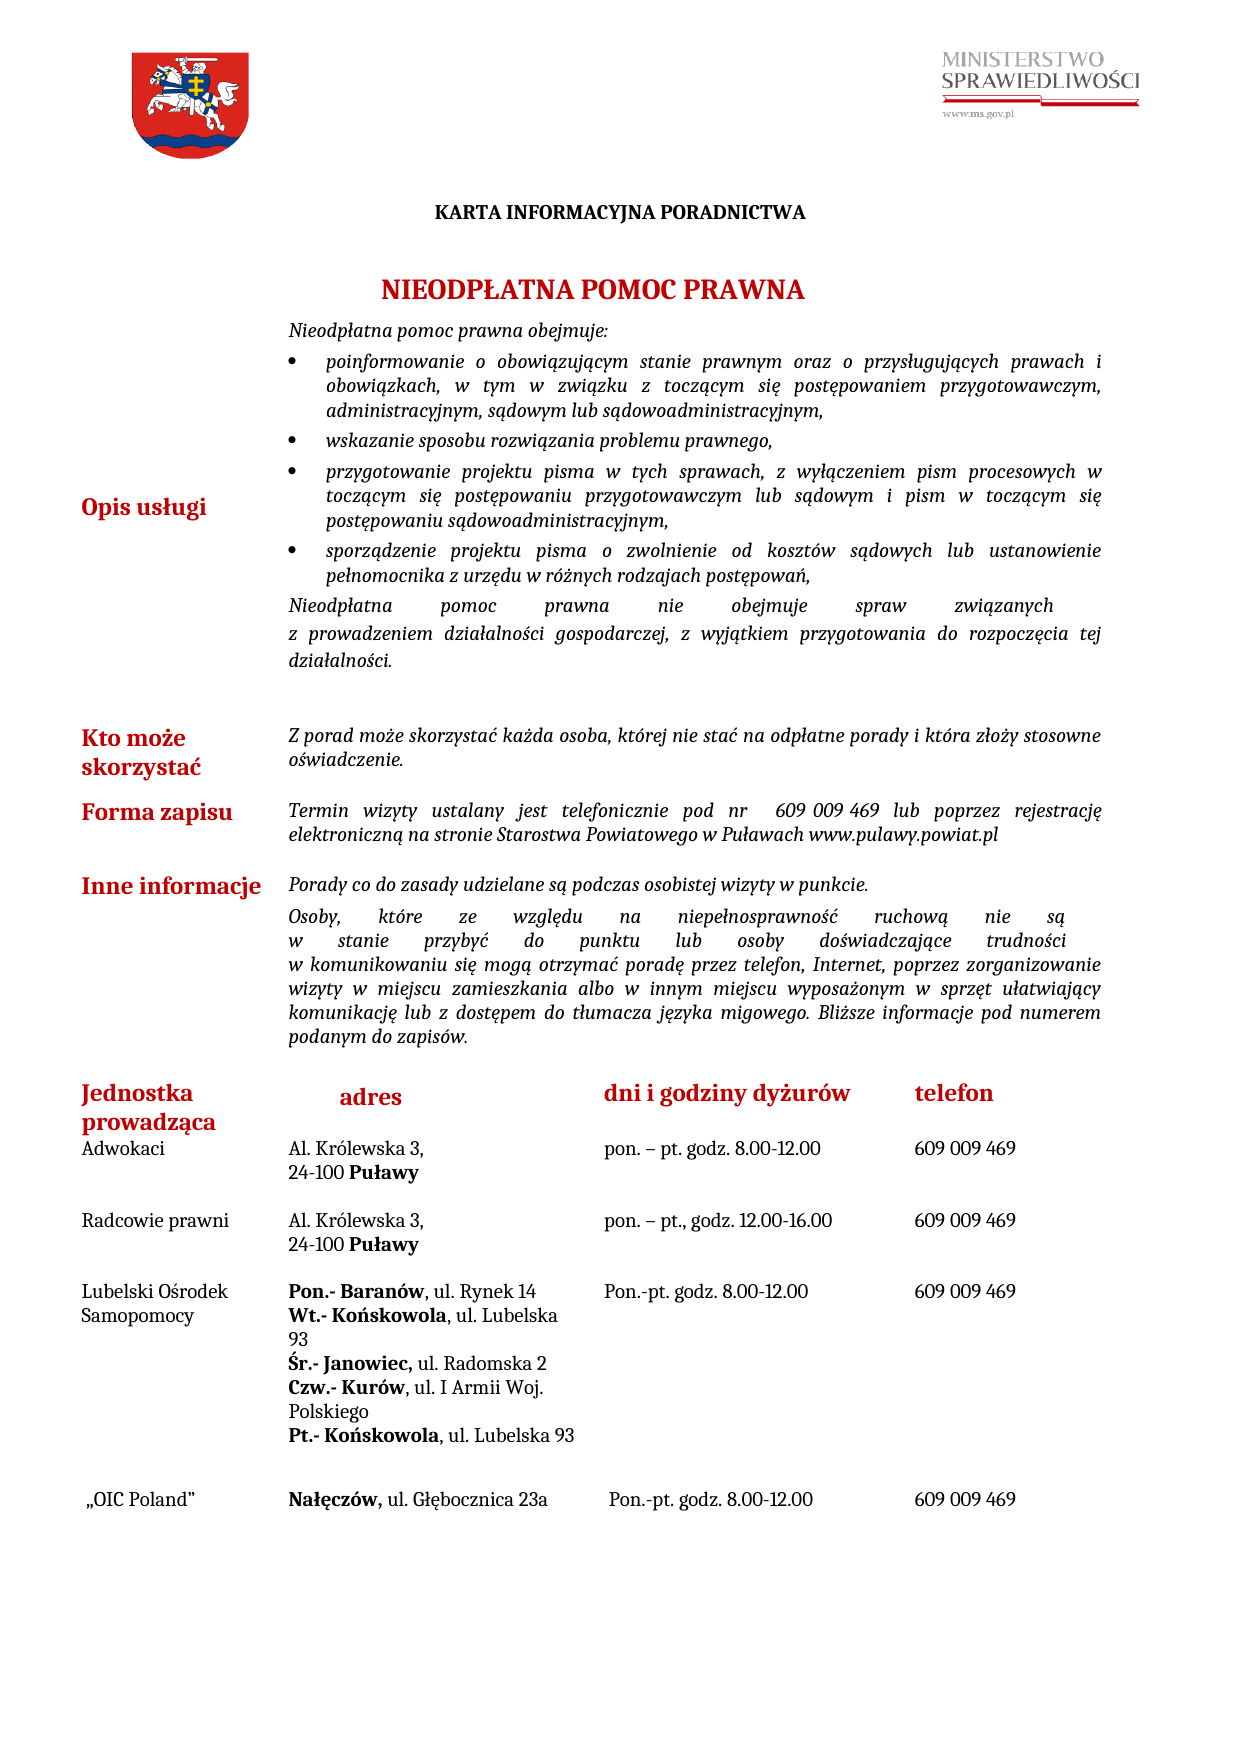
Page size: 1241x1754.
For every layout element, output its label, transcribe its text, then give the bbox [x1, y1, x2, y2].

table_cell „OIC Poland” [70, 1488, 277, 1536]
table_cell pon. – pt. godz. 8.00-12.00 [593, 1136, 903, 1208]
table_cell Forma zapisu [70, 798, 277, 872]
table_cell Termin wizyty ustalany jest telefonicznie pod nr 609 009 469 lub poprzez rejestrację elektroniczną na stronie Starostwa Powiatowego w Puławach www.pulawy.powiat.pl [277, 798, 1116, 872]
table_cell Pon.- Baranów, ul. Rynek 14 Wt.- Końskowola, ul. Lubelska 93 Śr.- Janowiec, ul. Radomska 2 Czw.- Kurów, ul. I Armii Woj. Polskiego Pt.- Końskowola, ul. Lubelska 93 [277, 1280, 593, 1488]
table_cell Inne informacje [70, 872, 277, 1079]
table_cell Lubelski Ośrodek Samopomocy [70, 1280, 277, 1488]
table_cell Radcowie prawni [70, 1208, 277, 1280]
table_cell dni i godziny dyżurów [593, 1079, 903, 1136]
table_cell Al. Królewska 3, 24-100 Puławy [277, 1136, 593, 1208]
table_cell Pon.-pt. godz. 8.00-12.00 [593, 1280, 903, 1488]
table_cell Pon.-pt. godz. 8.00-12.00 [593, 1488, 903, 1536]
table_cell Jednostka prowadząca [70, 1079, 277, 1136]
table_cell Nałęczów, ul. Głębocznica 23a [277, 1488, 593, 1536]
table_cell 609 009 469 [903, 1208, 1116, 1280]
table_cell pon. – pt., godz. 12.00-16.00 [593, 1208, 903, 1280]
table_cell telefon [903, 1079, 1116, 1136]
table_cell 609 009 469 [903, 1280, 1116, 1488]
table_cell Porady co do zasady udzielane są podczas osobistej wizyty w punkcie. Osoby, które ze względu na niepełnosprawność ruchową nie są w stanie przybyć do punktu lub osoby doświadczające trudności w komunikowaniu się mogą otrzymać poradę przez telefon, Internet, poprzez zorganizowanie wizyty w miejscu zamieszkania albo w innym miejscu wyposażonym w sprzęt ułatwiający komunikację lub z dostępem do tłumacza języka migowego. Bliższe informacje pod numerem podanym do zapisów. [277, 872, 1116, 1079]
table_cell Opis usługi [70, 319, 277, 724]
table_cell 609 009 469 [903, 1488, 1116, 1536]
table_cell 609 009 469 [903, 1136, 1116, 1208]
table_cell adres [277, 1079, 593, 1136]
text KARTA INFORMACYJNA PORADNICTWA [148, 201, 1093, 224]
table_header NIEODPŁATNA POMOC PRAWNA [70, 249, 1116, 319]
table_cell Kto może skorzystać [70, 724, 277, 798]
table_cell Al. Królewska 3, 24-100 Puławy [277, 1208, 593, 1280]
table_cell Adwokaci [70, 1136, 277, 1208]
table_cell Z porad może skorzystać każda osoba, której nie stać na odpłatne porady i która złoży stosowne oświadczenie. [277, 724, 1116, 798]
table_cell Nieodpłatna pomoc prawna obejmuje: poinformowanie o obowiązującym stanie prawnym oraz o przysługujących prawach i obowiązkach, w tym w związku z toczącym się postępowaniem przygotowawczym, administracyjnym, sądowym lub sądowoadministracyjnym, wskazanie sposobu rozwiązania problemu prawnego, przygotowanie projektu pisma w tych sprawach, z wyłączeniem pism procesowych w toczącym się postępowaniu przygotowawczym lub sądowym i pism w toczącym się postępowaniu sądowoadministracyjnym, sporządzenie projektu pisma o zwolnienie od kosztów sądowych lub ustanowienie pełnomocnika z urzędu w różnych rodzajach postępowań, Nieodpłatna pomoc prawna nie obejmuje spraw związanych z prowadzeniem działalności gospodarczej, z wyjątkiem przygotowania do rozpoczęcia tej działalności. [277, 319, 1116, 724]
